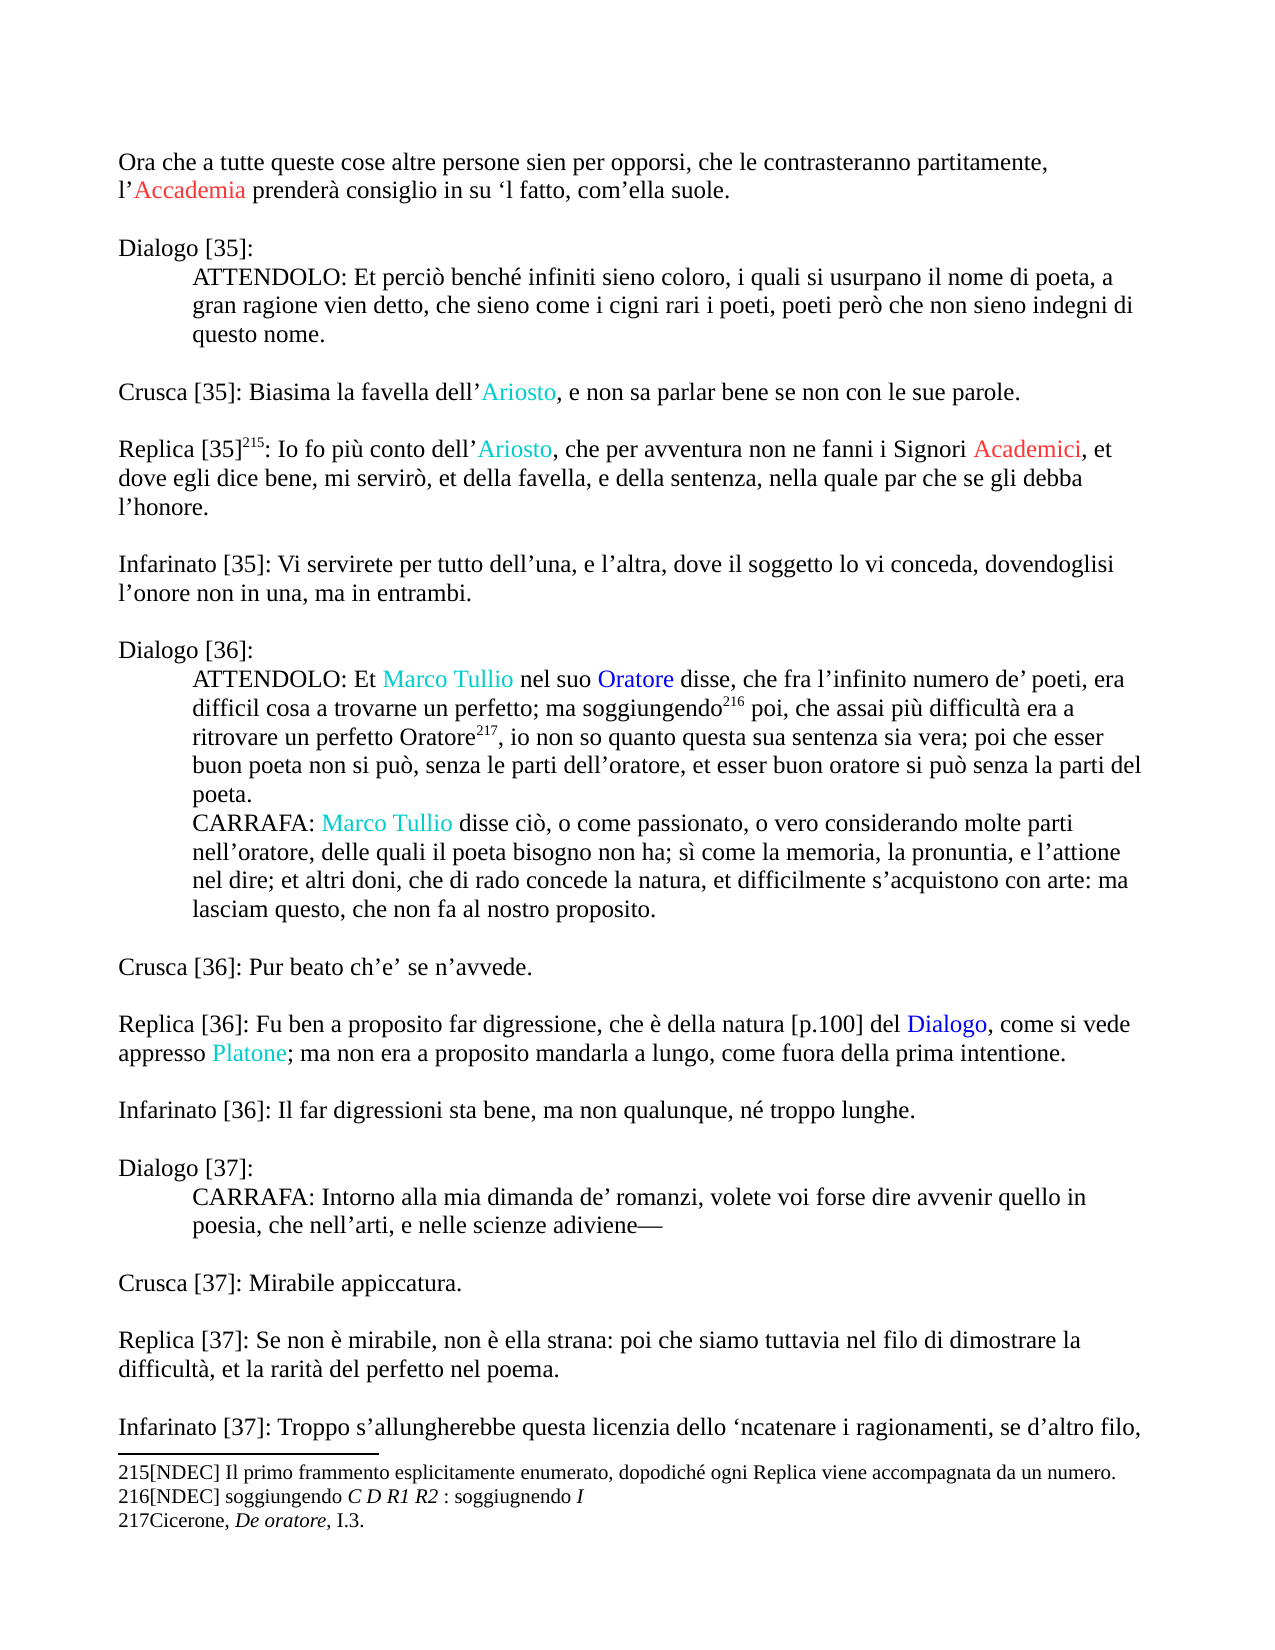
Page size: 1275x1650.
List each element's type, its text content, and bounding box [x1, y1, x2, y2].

text Dialogo [35]: [118, 233, 1157, 262]
text Crusca [36]: Pur beato ch’e’ se n’avvede. [118, 952, 1157, 981]
text [NDEC] Il primo frammento esplicitamente enumerato, dopodiché ogni Replica viene accompagnata da un numero. [118, 1460, 1157, 1484]
text Infarinato [35]: Vi servirete per tutto dell’una, e l’altra, dove il soggetto lo vi conceda, dovendoglisi l’onore non in una, ma in entrambi. [118, 549, 1157, 607]
text Dialogo [36]: [118, 636, 1157, 664]
text Infarinato [37]: Troppo s’allungherebbe questa licenzia dello ‘ncatenare i ragionamenti, se d’altro filo, [118, 1412, 1157, 1441]
text Replica [35]: Io fo più conto dell’Ariosto, che per avventura non ne fanni i Signori Academici, et dove egli dice bene, mi servirò, et della favella, e della sentenza, nella quale par che se gli debba l’honore. [118, 434, 1157, 521]
text Ora che a tutte queste cose altre persone sien per opporsi, che le contrasteranno partitamente, l’Accademia prenderà consiglio in su ‘l fatto, com’ella suole. [118, 147, 1157, 204]
text CARRAFA: Marco Tullio disse ciò, o come passionato, o vero considerando molte parti nell’oratore, delle quali il poeta bisogno non ha; sì come la memoria, la pronuntia, e l’attione nel dire; et altri doni, che di rado concede la natura, et difficilmente s’acquistono con arte: ma lasciam questo, che non fa al nostro proposito. [192, 808, 1157, 923]
text [NDEC] soggiungendo C D R1 R2 : soggiugnendo I [118, 1484, 1157, 1508]
text CARRAFA: Intorno alla mia dimanda de’ romanzi, volete voi forse dire avvenir quello in poesia, che nell’arti, e nelle scienze adiviene— [192, 1182, 1157, 1239]
text Replica [37]: Se non è mirabile, non è ella strana: poi che siamo tuttavia nel filo di dimostrare la difficultà, et la rarità del perfetto nel poema. [118, 1326, 1157, 1383]
text Cicerone, De oratore, I.3. [118, 1508, 1157, 1532]
text ATTENDOLO: Et perciò benché infiniti sieno coloro, i quali si usurpano il nome di poeta, a gran ragione vien detto, che sieno come i cigni rari i poeti, poeti però che non sieno indegni di questo nome. [192, 262, 1157, 348]
text Dialogo [37]: [118, 1153, 1157, 1182]
text ATTENDOLO: Et Marco Tullio nel suo Oratore disse, che fra l’infinito numero de’ poeti, era difficil cosa a trovarne un perfetto; ma soggiungendo poi, che assai più difficultà era a ritrovare un perfetto Oratore, io non so quanto questa sua sentenza sia vera; poi che esser buon poeta non si può, senza le parti dell’oratore, et esser buon oratore si può senza la parti del poeta. [192, 664, 1157, 808]
text Replica [36]: Fu ben a proposito far digressione, che è della natura [p.100] del Dialogo, come si vede appresso Platone; ma non era a proposito mandarla a lungo, come fuora della prima intentione. [118, 1009, 1157, 1067]
text Infarinato [36]: Il far digressioni sta bene, ma non qualunque, né troppo lunghe. [118, 1096, 1157, 1124]
text Crusca [37]: Mirabile appiccatura. [118, 1268, 1157, 1297]
text Crusca [35]: Biasima la favella dell’Ariosto, e non sa parlar bene se non con le sue parole. [118, 377, 1157, 406]
